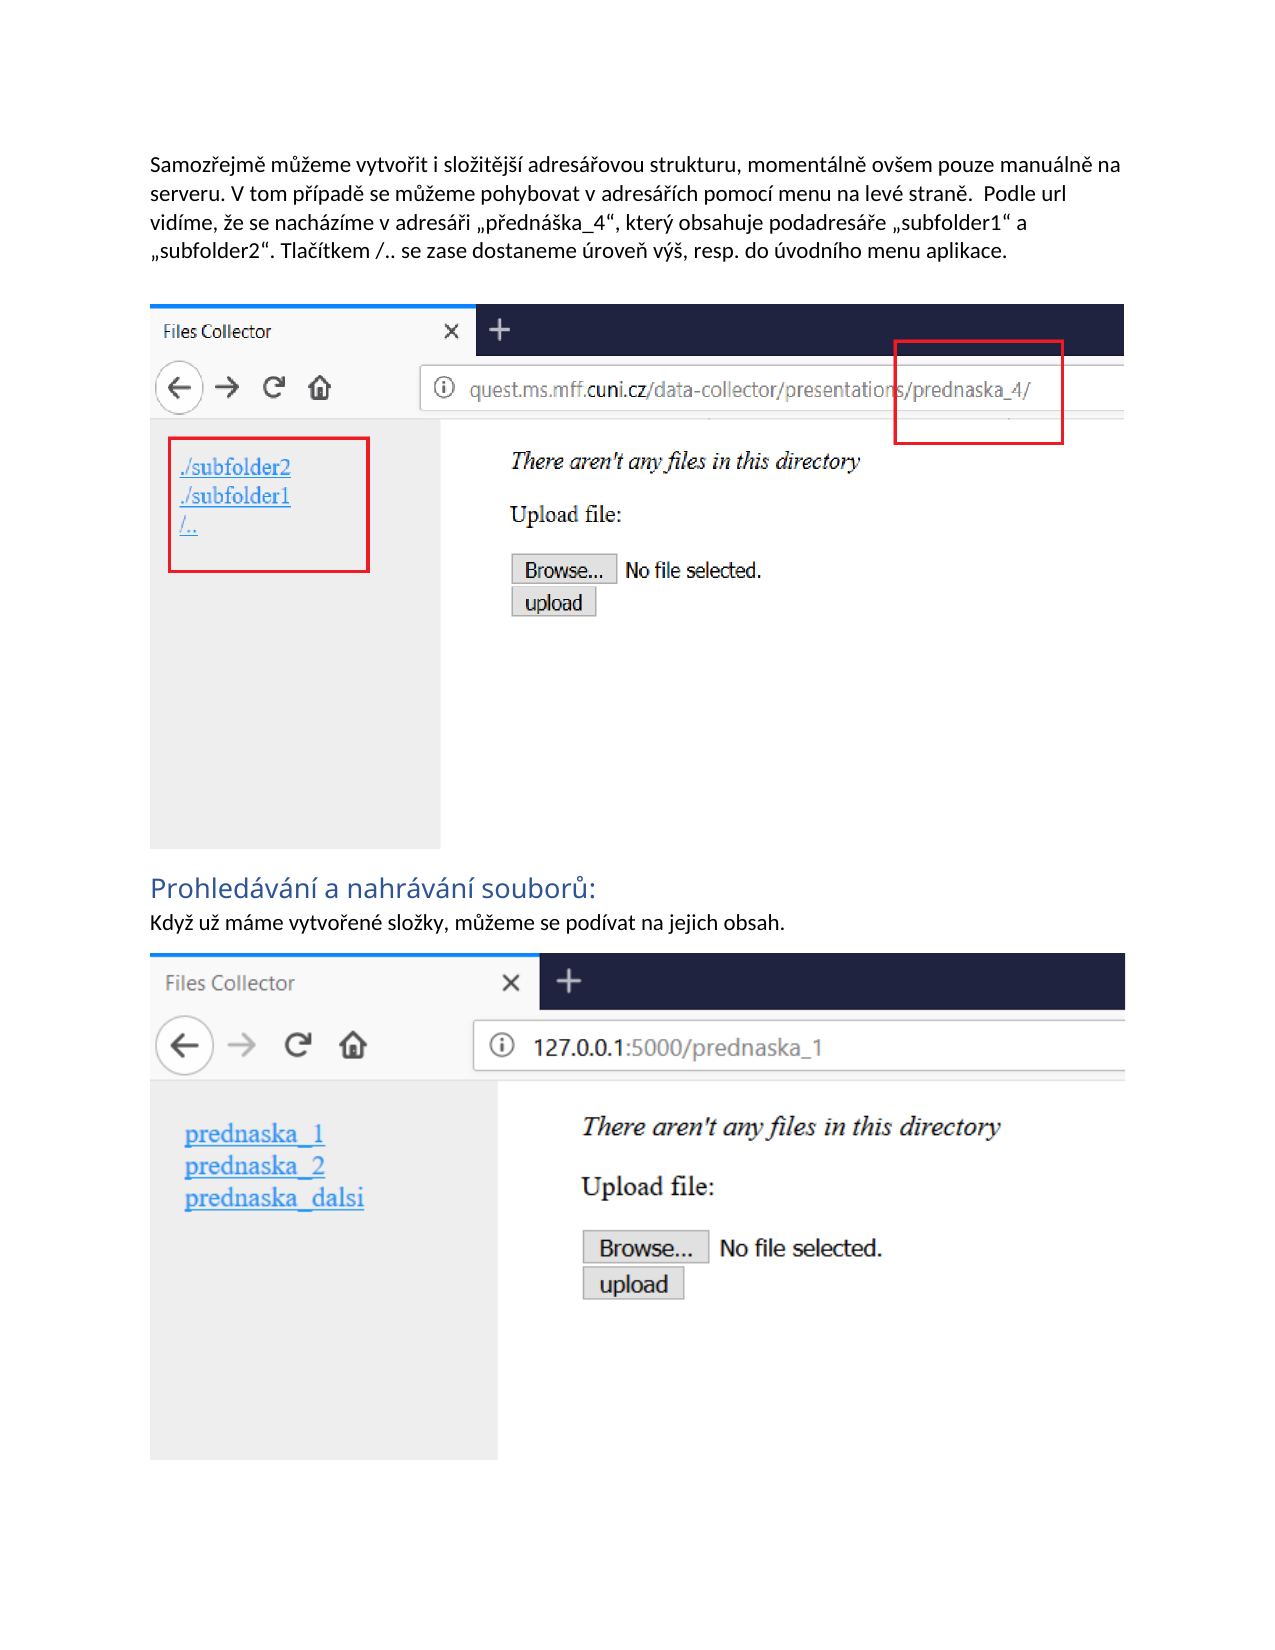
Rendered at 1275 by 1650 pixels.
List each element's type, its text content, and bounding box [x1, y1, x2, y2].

subtitle Prohledávání a nahrávání souborů: [150, 870, 1125, 907]
text Když už máme vytvořené složky, můžeme se podívat na jejich obsah. [150, 908, 1125, 936]
text Samozřejmě můžeme vytvořit i složitější adresářovou strukturu, momentálně ovšem pouze manuálně na serveru. V tom případě se můžeme pohybovat v adresářích pomocí menu na levé straně. Podle url vidíme, že se nacházíme v adresáři „přednáška_4“, který obsahuje podadresáře „subfolder1“ a „subfolder2“. Tlačítkem /.. se zase dostaneme úroveň výš, resp. do úvodního menu aplikace. [150, 150, 1125, 264]
